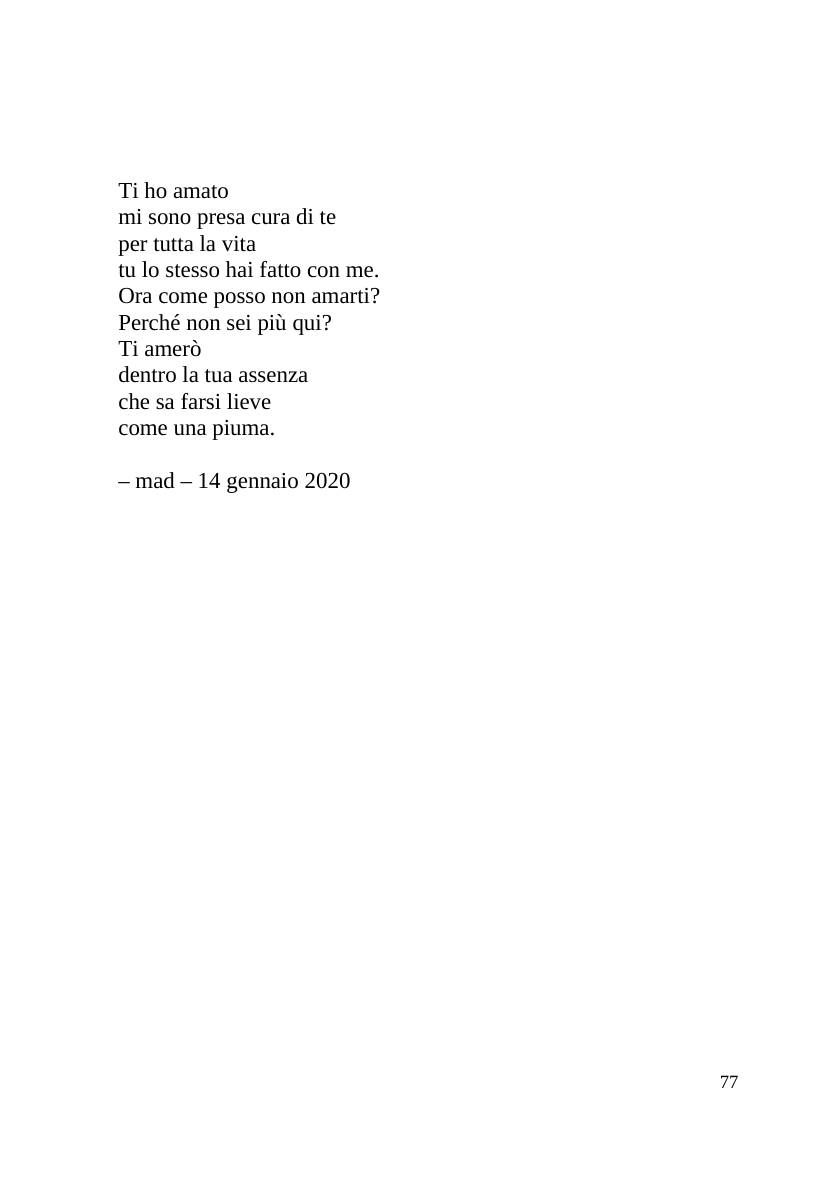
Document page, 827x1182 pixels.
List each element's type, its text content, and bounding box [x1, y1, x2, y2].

text che sa farsi lieve [118, 388, 738, 414]
text tu lo stesso hai fatto con me. [118, 256, 738, 282]
text come una piuma. [118, 414, 738, 441]
text Ti ho amato [118, 177, 738, 203]
text mi sono presa cura di te [118, 203, 738, 230]
text Perché non sei più qui? [118, 309, 738, 335]
text Ora come posso non amarti? [118, 282, 738, 309]
text Ti amerò [118, 335, 738, 362]
text per tutta la vita [118, 230, 738, 256]
text ‒ mad ‒ 14 gennaio 2020 [118, 467, 738, 493]
text dentro la tua assenza [118, 362, 738, 388]
